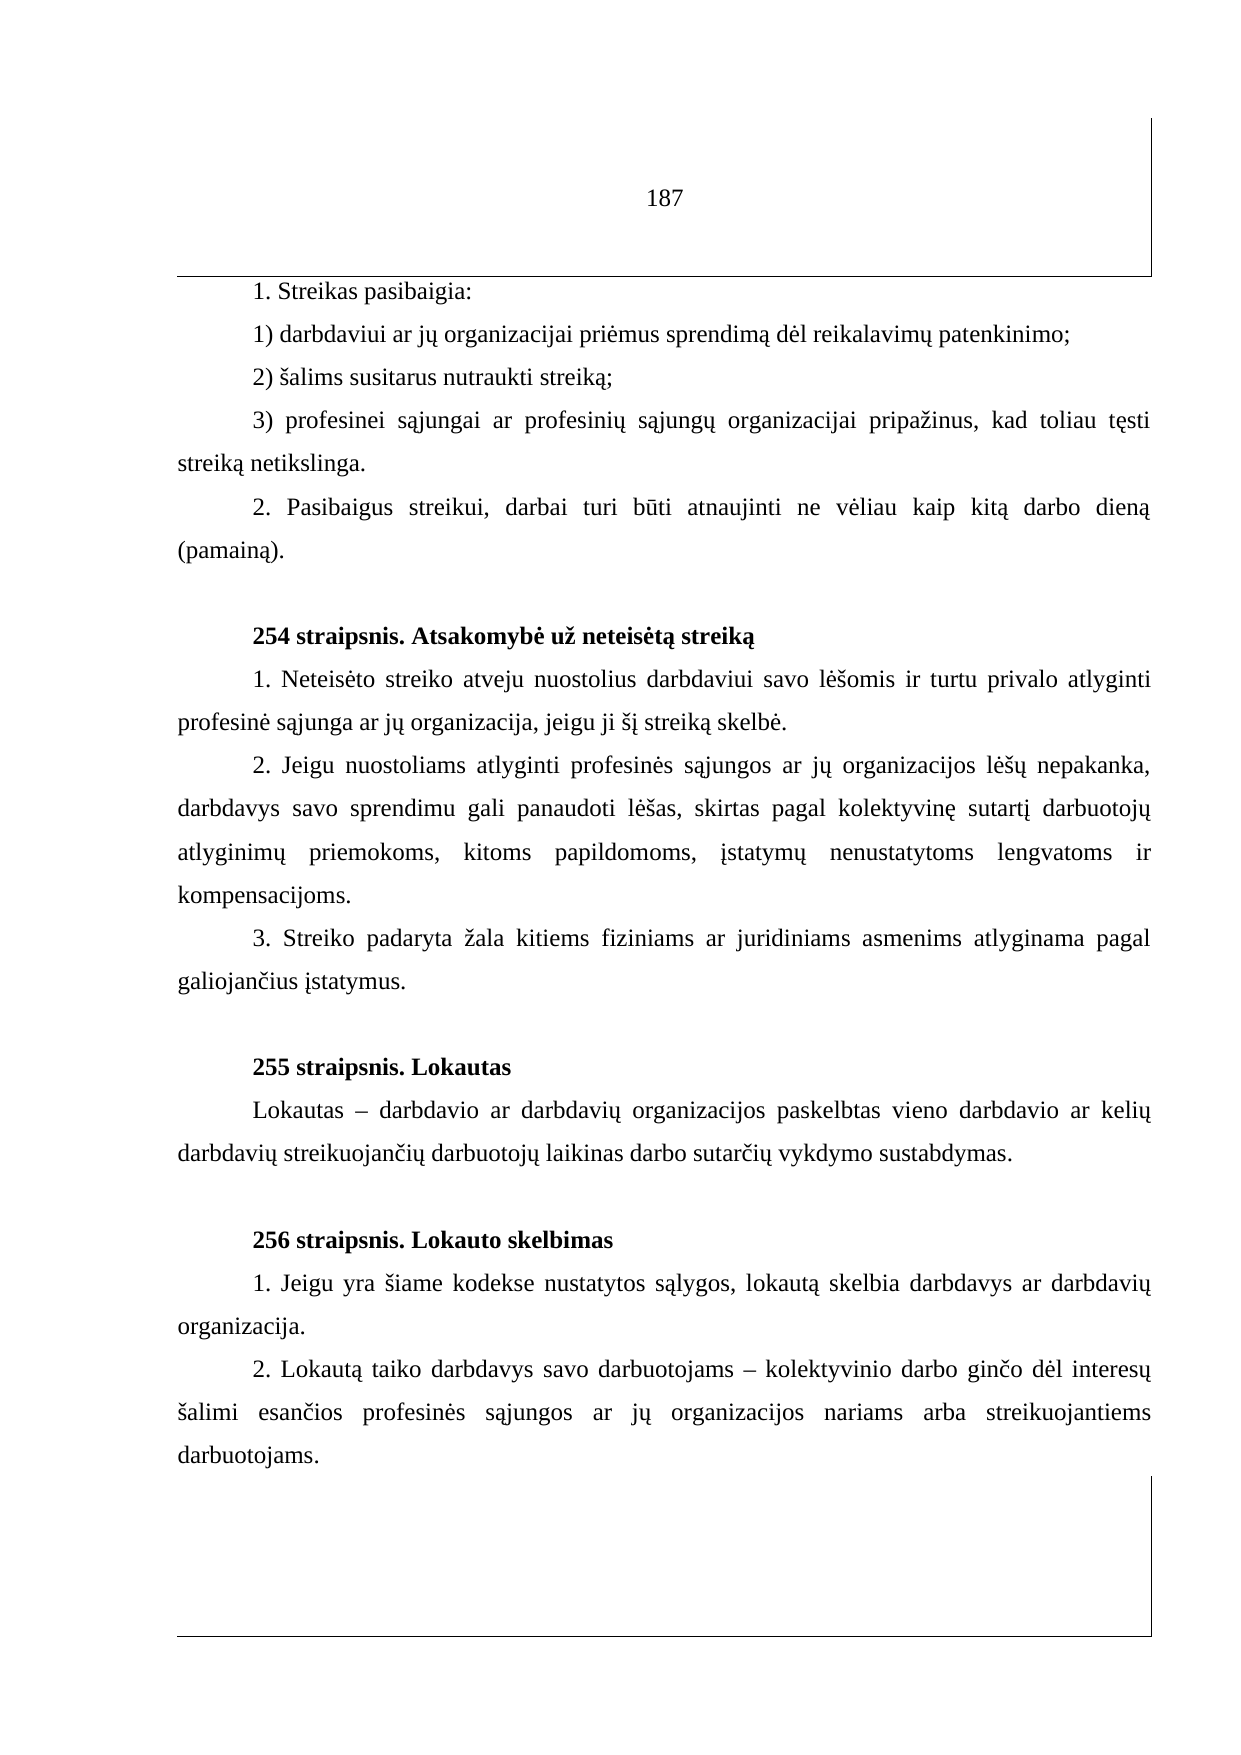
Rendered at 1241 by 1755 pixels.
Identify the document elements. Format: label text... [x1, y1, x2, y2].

subtitle 256 straipsnis. Lokauto skelbimas [177, 1225, 1152, 1253]
text 2) šalims susitarus nutraukti streiką; [177, 362, 1152, 391]
text 3) profesinei sąjungai ar profesinių sąjungų organizacijai pripažinus, kad toliau tęsti streiką netikslinga. [177, 405, 1152, 477]
text 1. Jeigu yra šiame kodekse nustatytos sąlygos, lokautą skelbia darbdavys ar darbdavių organizacija. [177, 1268, 1152, 1340]
text 3. Streiko padaryta žala kitiems fiziniams ar juridiniams asmenims atlyginama pagal galiojančius įstatymus. [177, 923, 1152, 995]
text 1) darbdaviui ar jų organizacijai priėmus sprendimą dėl reikalavimų patenkinimo; [177, 319, 1152, 348]
text Lokautas – darbdavio ar darbdavių organizacijos paskelbtas vieno darbdavio ar kelių darbdavių streikuojančių darbuotojų laikinas darbo sutarčių vykdymo sustabdymas. [177, 1095, 1152, 1167]
text 2. Jeigu nuostoliams atlyginti profesinės sąjungos ar jų organizacijos lėšų nepakanka, darbdavys savo sprendimu gali panaudoti lėšas, skirtas pagal kolektyvinę sutartį darbuotojų atlyginimų priemokoms, kitoms papildomoms, įstatymų nenustatytoms lengvatoms ir kompensacijoms. [177, 750, 1152, 908]
subtitle 255 straipsnis. Lokautas [177, 1052, 1152, 1081]
text 2. Lokautą taiko darbdavys savo darbuotojams – kolektyvinio darbo ginčo dėl interesų šalimi esančios profesinės sąjungos ar jų organizacijos nariams arba streikuojantiems darbuotojams. [177, 1354, 1152, 1469]
text 1. Neteisėto streiko atveju nuostolius darbdaviui savo lėšomis ir turtu privalo atlyginti profesinė sąjunga ar jų organizacija, jeigu ji šį streiką skelbė. [177, 664, 1152, 736]
text 2. Pasibaigus streikui, darbai turi būti atnaujinti ne vėliau kaip kitą darbo dieną (pamainą). [177, 492, 1152, 563]
subtitle 254 straipsnis. Atsakomybė už neteisėtą streiką [177, 621, 1152, 650]
text 1. Streikas pasibaigia: [177, 276, 1152, 305]
